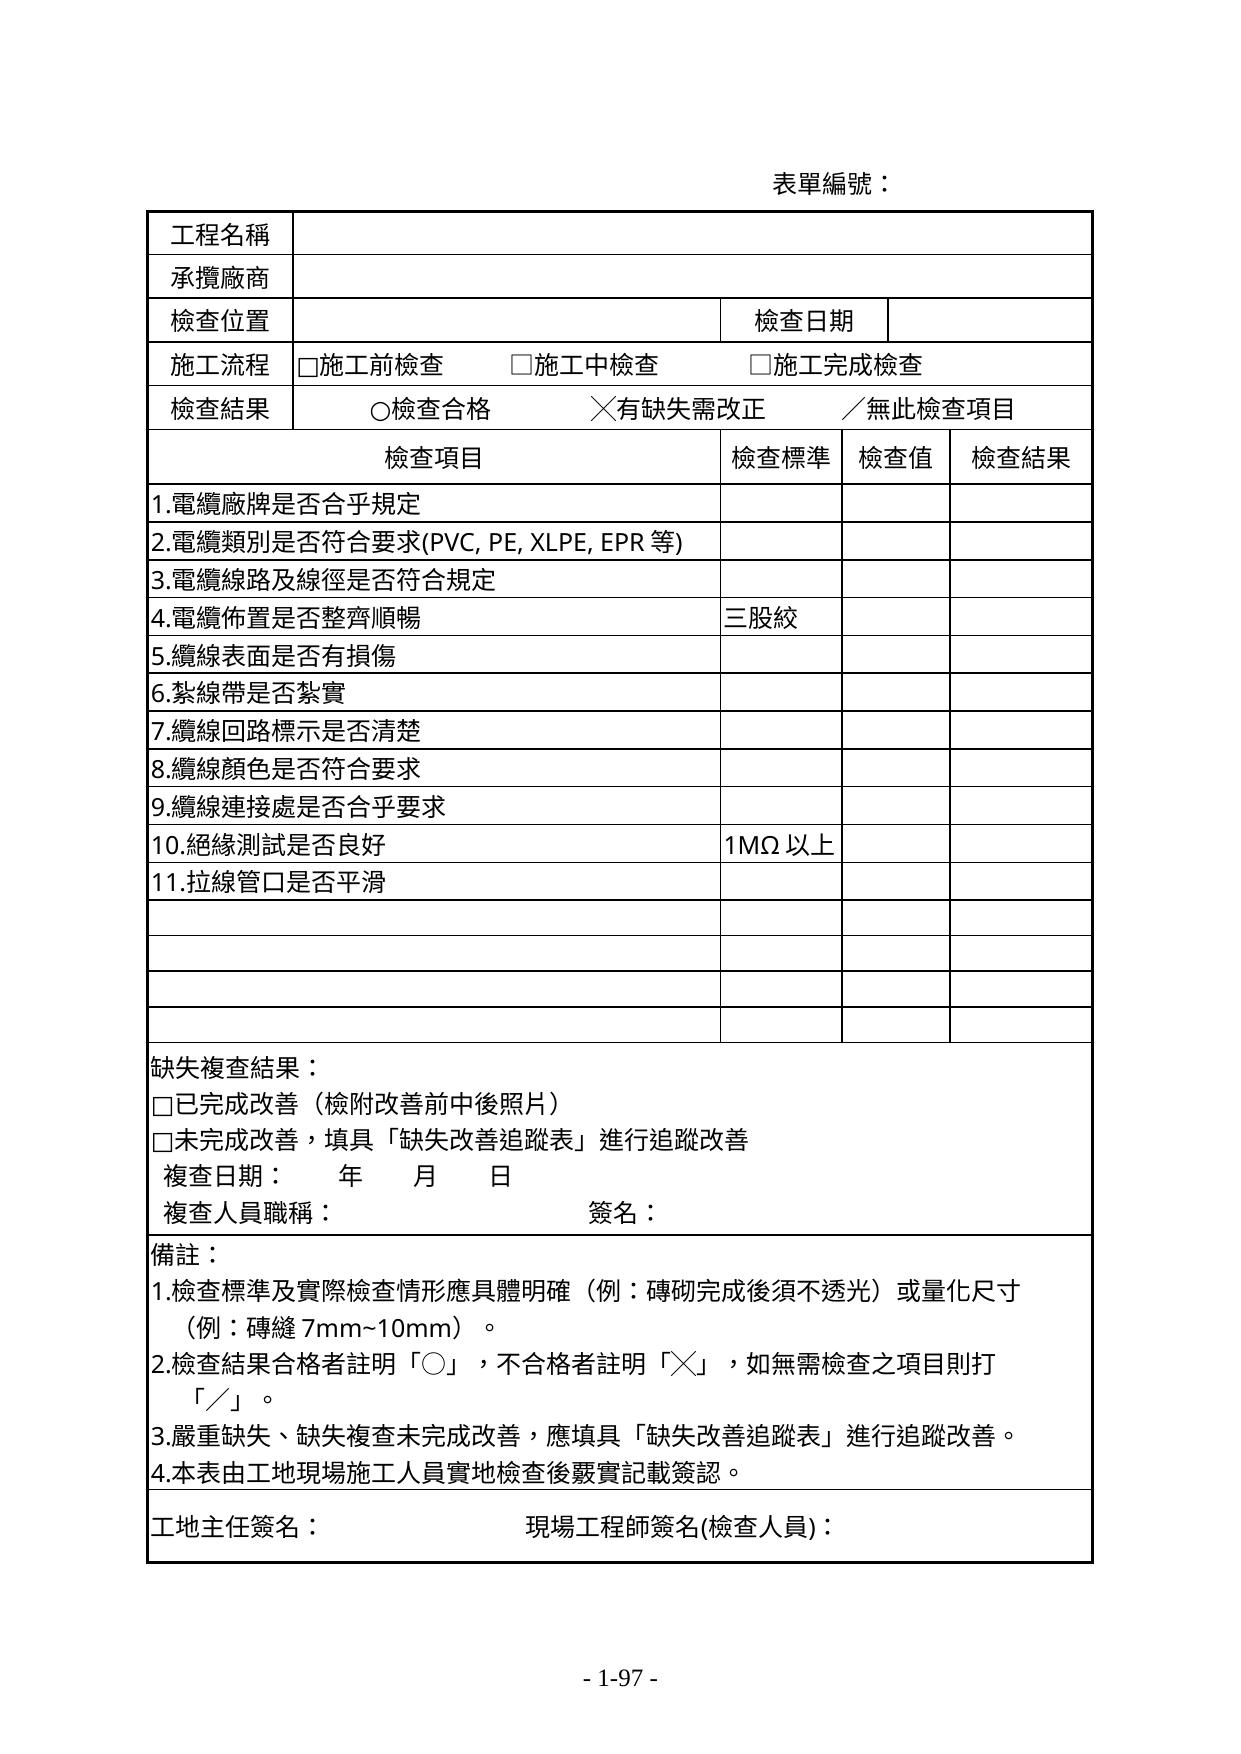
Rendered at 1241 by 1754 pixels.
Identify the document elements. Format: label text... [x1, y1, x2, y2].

table_cell [951, 598, 1091, 634]
table_cell [951, 863, 1091, 899]
table_cell 1.電纜廠牌是否合乎規定 [149, 485, 720, 521]
table_header 工程名稱 [149, 213, 292, 253]
table_cell [721, 561, 841, 597]
table_cell [889, 299, 1091, 341]
table_cell [721, 972, 841, 1006]
table_cell □施工前檢查 □施工中檢查 □施工完成檢查 [294, 343, 1091, 385]
table_cell 檢查位置 [149, 299, 292, 341]
table_cell [843, 523, 949, 559]
table_cell 5.纜線表面是否有損傷 [149, 636, 720, 672]
table_cell 檢查日期 [721, 299, 887, 341]
table_cell 7.纜線回路標示是否清楚 [149, 712, 720, 748]
table_cell [843, 485, 949, 521]
table_cell 三股絞 [721, 598, 841, 634]
table_cell 檢查結果 [951, 430, 1091, 483]
table_cell 工地主任簽名： 現場工程師簽名(檢查人員)： [149, 1490, 1091, 1561]
table_cell [721, 1008, 841, 1042]
table_cell 2.電纜類別是否符合要求(PVC, PE, XLPE, EPR等) [149, 523, 720, 559]
table_cell 檢查值 [843, 430, 949, 483]
text 表單編號： [148, 164, 1092, 201]
table_cell [843, 787, 949, 823]
table_cell [843, 972, 949, 1006]
table_cell 檢查項目 [149, 430, 720, 483]
table_cell 11.拉線管口是否平滑 [149, 863, 720, 899]
table_cell [951, 561, 1091, 597]
table_cell [951, 750, 1091, 786]
table_cell [721, 674, 841, 710]
table_cell [843, 825, 949, 861]
table_cell [951, 485, 1091, 521]
table_cell 4.電纜佈置是否整齊順暢 [149, 598, 720, 634]
table_cell [294, 299, 720, 341]
table_cell [951, 972, 1091, 1006]
table_cell 缺失複查結果： □已完成改善（檢附改善前中後照片） □未完成改善，填具「缺失改善追蹤表」進行追蹤改善 複查日期： 年 月 日 複查人員職稱： 簽名： [149, 1043, 1091, 1234]
table_cell [843, 1008, 949, 1042]
table_cell [149, 972, 720, 1006]
table_cell [149, 901, 720, 935]
table_cell [843, 636, 949, 672]
table_cell [843, 561, 949, 597]
table_cell [951, 1008, 1091, 1042]
table_cell [843, 750, 949, 786]
table_cell [843, 901, 949, 935]
table_cell [843, 863, 949, 899]
table_cell [951, 636, 1091, 672]
table_cell 8.纜線顏色是否符合要求 [149, 750, 720, 786]
table_cell ○檢查合格 ╳有缺失需改正 ／無此檢查項目 [294, 386, 1091, 428]
table_cell [951, 674, 1091, 710]
table_cell 9.纜線連接處是否合乎要求 [149, 787, 720, 823]
table_cell 6.紮線帶是否紮實 [149, 674, 720, 710]
table_cell 3.電纜線路及線徑是否符合規定 [149, 561, 720, 597]
table_cell [843, 712, 949, 748]
table_cell [294, 255, 1091, 297]
table_cell [721, 863, 841, 899]
table_cell [721, 750, 841, 786]
table_cell [721, 936, 841, 970]
table_cell [721, 485, 841, 521]
table_cell 備註： 1.檢查標準及實際檢查情形應具體明確（例：磚砌完成後須不透光）或量化尺寸（例：磚縫7mm~10mm）。 2.檢查結果合格者註明「○」，不合格者註明「╳」，如無需檢查之項目則打「／」。 3.嚴重缺失、缺失複查未完成改善，應填具「缺失改善追蹤表」進行追蹤改善。 4.本表由工地現場施工人員實地檢查後覈實記載簽認。 [149, 1236, 1091, 1489]
table_cell 施工流程 [149, 343, 292, 385]
table_cell [843, 674, 949, 710]
table_cell [951, 523, 1091, 559]
table_cell [951, 825, 1091, 861]
table_cell [843, 936, 949, 970]
table_header [294, 213, 1091, 253]
table_cell 承攬廠商 [149, 255, 292, 297]
table_cell [721, 901, 841, 935]
table_cell [149, 1008, 720, 1042]
table_cell [951, 901, 1091, 935]
table_cell [149, 936, 720, 970]
table_cell 檢查標準 [721, 430, 841, 483]
table_cell [951, 712, 1091, 748]
table_cell [951, 787, 1091, 823]
table_cell [721, 636, 841, 672]
table_cell 檢查結果 [149, 386, 292, 428]
table_cell [721, 523, 841, 559]
table_cell [951, 936, 1091, 970]
table_cell [843, 598, 949, 634]
table_cell 10.絕緣測試是否良好 [149, 825, 720, 861]
table_cell [721, 787, 841, 823]
table_cell 1MΩ以上 [721, 825, 841, 861]
table_cell [721, 712, 841, 748]
